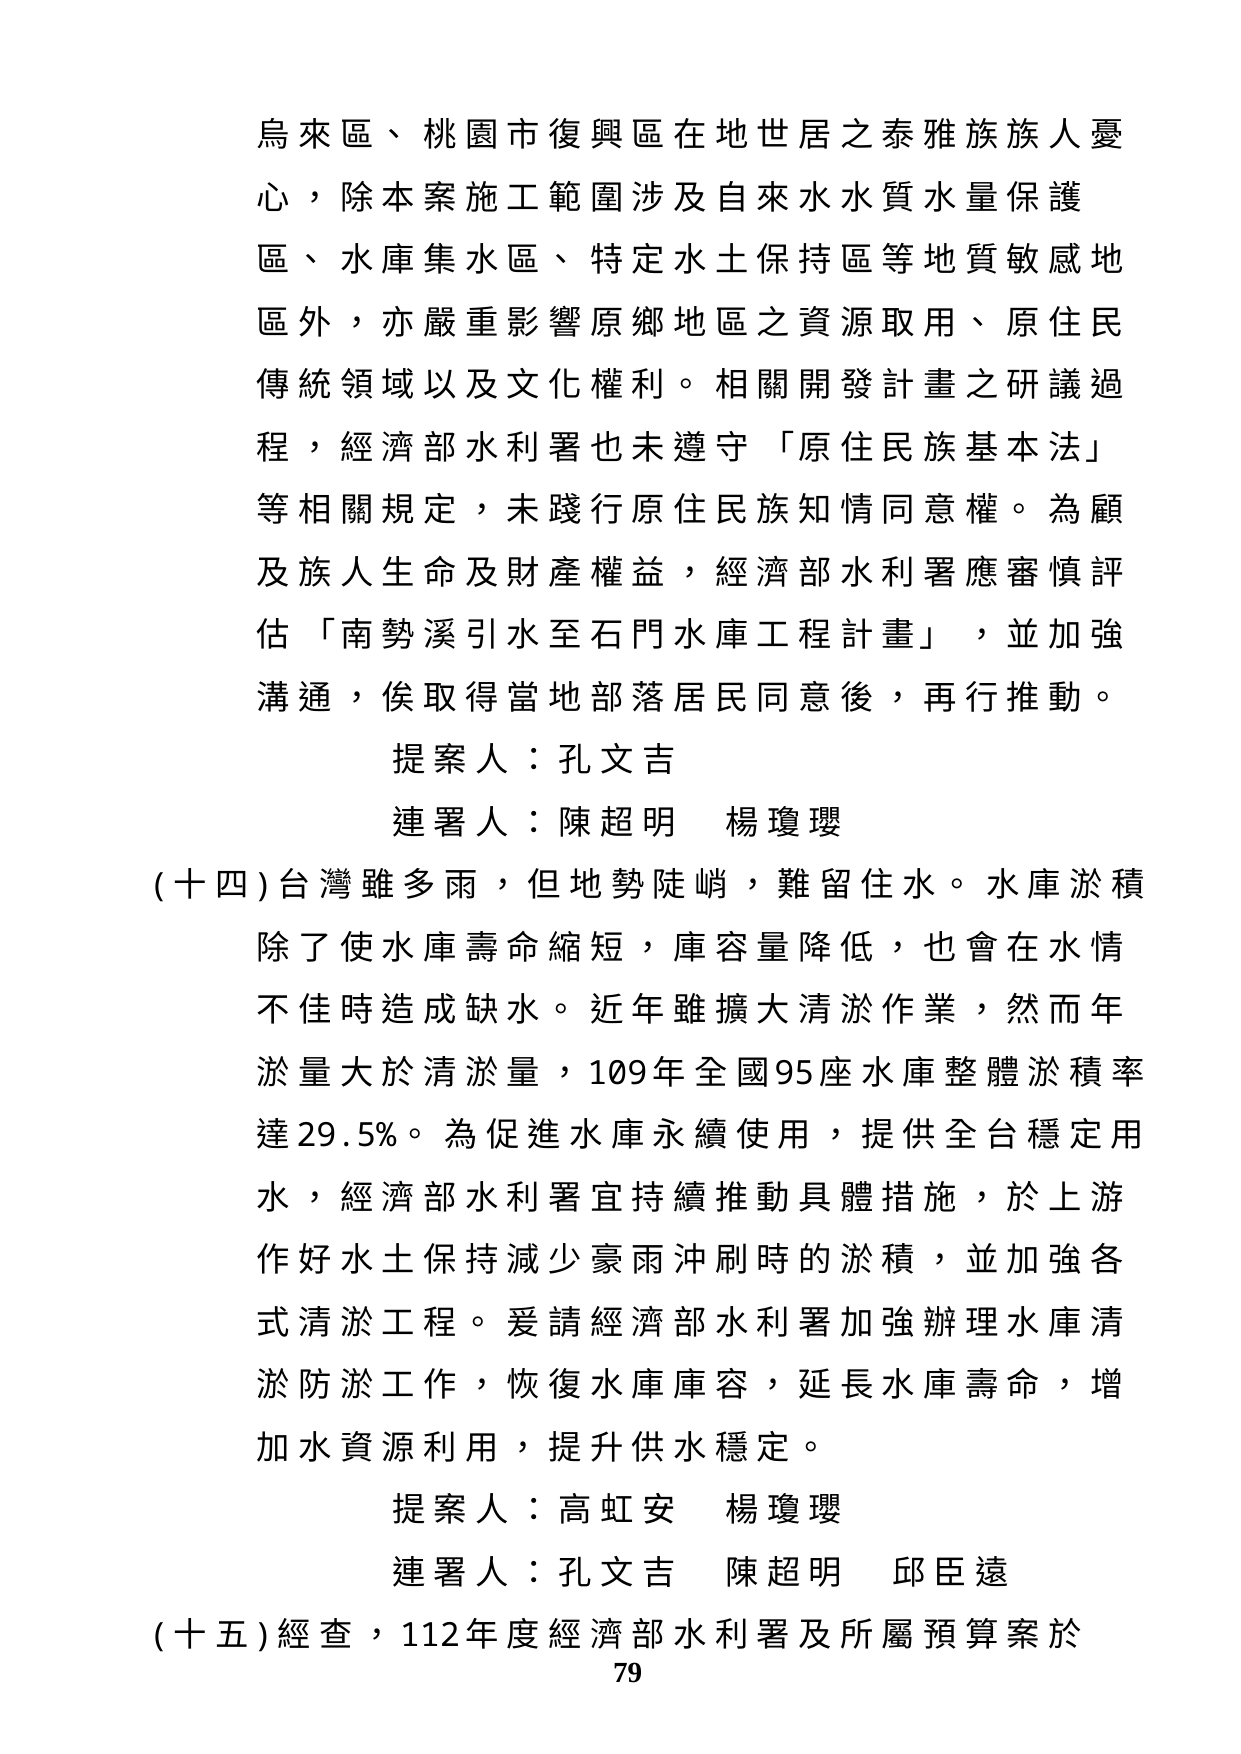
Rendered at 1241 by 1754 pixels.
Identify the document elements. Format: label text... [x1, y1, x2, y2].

text 提案人：孔文吉 [384, 716, 1044, 778]
text 連署人：孔文吉 陳超明 邱臣遠 [384, 1528, 1044, 1591]
text 提案人：高虹安 楊瓊瓔 [384, 1466, 1044, 1528]
text 連署人：陳超明 楊瓊瓔 [384, 778, 1044, 841]
text 烏來區、桃園市復興區在地世居之泰雅族族人憂心，除本案施工範圍涉及自來水水質水量保護區、水庫集水區、特定水土保持區等地質敏感地區外，亦嚴重影響原鄉地區之資源取用、原住民傳統領域以及文化權利。相關開發計畫之研議過程，經濟部水利署也未遵守「原住民族基本法」等相關規定，未踐行原住民族知情同意權。為顧及族人生命及財產權益，經濟部水利署應審慎評估「南勢溪引水至石門水庫工程計畫」，並加強溝通，俟取得當地部落居民同意後，再行推動。 [140, 91, 1148, 716]
text (十四)台灣雖多雨，但地勢陡峭，難留住水。水庫淤積除了使水庫壽命縮短，庫容量降低，也會在水情不佳時造成缺水。近年雖擴大清淤作業，然而年淤量大於清淤量，109年全國95座水庫整體淤積率達29.5%。為促進水庫永續使用，提供全台穩定用水，經濟部水利署宜持續推動具體措施，於上游作好水土保持減少豪雨沖刷時的淤積，並加強各式清淤工程。爰請經濟部水利署加強辦理水庫清淤防淤工作，恢復水庫庫容，延長水庫壽命，增加水資源利用，提升供水穩定。 [140, 841, 1148, 1466]
text (十五)經查，112年度經濟部水利署及所屬預算案於 [140, 1591, 1148, 1653]
